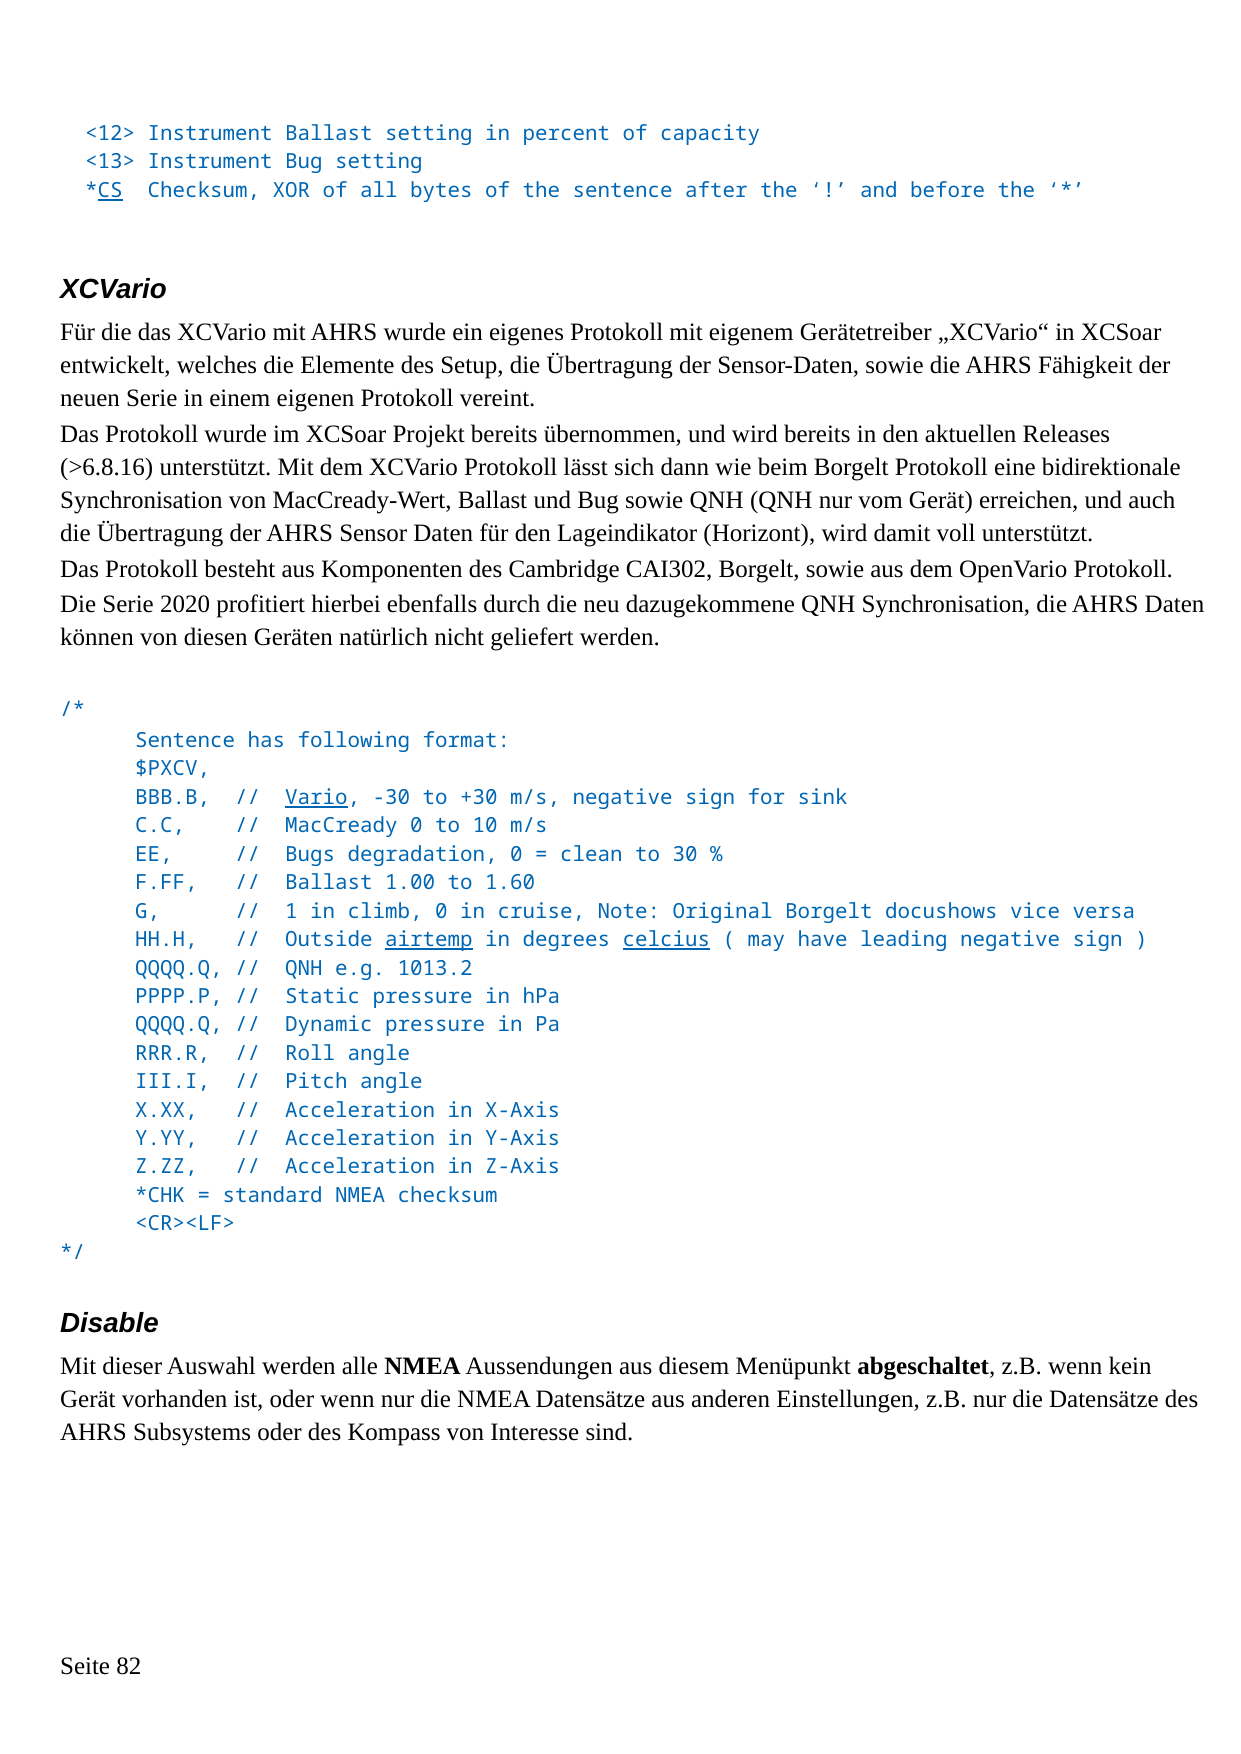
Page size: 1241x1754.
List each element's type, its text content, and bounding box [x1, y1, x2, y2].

subtitle XCVario [60, 273, 1207, 305]
text $PXCV, [60, 753, 1207, 782]
text G, // 1 in climb, 0 in cruise, Note: Original Borgelt docushows vice versa [60, 896, 1207, 924]
text Z.ZZ, // Acceleration in Z-Axis [60, 1152, 1207, 1180]
text BBB.B, // Vario, -30 to +30 m/s, negative sign for sink [60, 782, 1207, 810]
text QQQQ.Q, // Dynamic pressure in Pa [60, 1009, 1207, 1038]
text F.FF, // Ballast 1.00 to 1.60 [60, 867, 1207, 896]
text HH.H, // Outside airtemp in degrees celcius ( may have leading negative sign ) [60, 924, 1207, 953]
text Sentence has following format: [60, 725, 1207, 753]
text Das Protokoll wurde im XCSoar Projekt bereits übernommen, und wird bereits in den aktuellen Releases (>6.8.16) unterstützt. Mit dem XCVario Protokoll lässt sich dann wie beim Borgelt Protokoll eine bidirektionale Synchronisation von MacCready-Wert, Ballast und Bug sowie QNH (QNH nur vom Gerät) erreichen, und auch die Übertragung der AHRS Sensor Daten für den Lageindikator (Horizont), wird damit voll unterstützt. [60, 419, 1207, 547]
text Für die das XCVario mit AHRS wurde ein eigenes Protokoll mit eigenem Gerätetreiber „XCVario“ in XCSoar entwickelt, welches die Elemente des Setup, die Übertragung der Sensor-Daten, sowie die AHRS Fähigkeit der neuen Serie in einem eigenen Protokoll vereint. [60, 317, 1207, 412]
text III.I, // Pitch angle [60, 1066, 1207, 1095]
text <13> Instrument Bug setting [60, 147, 1207, 175]
text */ [60, 1237, 1207, 1265]
text Das Protokoll besteht aus Komponenten des Cambridge CAI302, Borgelt, sowie aus dem OpenVario Protokoll. [60, 554, 1207, 582]
text Y.YY, // Acceleration in Y-Axis [60, 1123, 1207, 1152]
text RRR.R, // Roll angle [60, 1038, 1207, 1066]
text Mit dieser Auswahl werden alle NMEA Aussendungen aus diesem Menüpunkt abgeschaltet, z.B. wenn kein Gerät vorhanden ist, oder wenn nur die NMEA Datensätze aus anderen Einstellungen, z.B. nur die Datensätze des AHRS Subsystems oder des Kompass von Interesse sind. [60, 1351, 1207, 1446]
subtitle Disable [60, 1306, 1207, 1338]
text *CS Checksum, XOR of all bytes of the sentence after the ‘!’ and before the ‘*’ [60, 175, 1207, 203]
text PPPP.P, // Static pressure in hPa [60, 981, 1207, 1009]
text /* [60, 694, 1207, 722]
text <12> Instrument Ballast setting in percent of capacity [60, 118, 1207, 147]
text X.XX, // Acceleration in X-Axis [60, 1095, 1207, 1123]
text EE, // Bugs degradation, 0 = clean to 30 % [60, 839, 1207, 867]
text C.C, // MacCready 0 to 10 m/s [60, 810, 1207, 839]
text QQQQ.Q, // QNH e.g. 1013.2 [60, 953, 1207, 981]
text *CHK = standard NMEA checksum [60, 1180, 1207, 1208]
text Die Serie 2020 profitiert hierbei ebenfalls durch die neu dazugekommene QNH Synchronisation, die AHRS Daten können von diesen Geräten natürlich nicht geliefert werden. [60, 589, 1207, 651]
text <CR><LF> [60, 1208, 1207, 1237]
